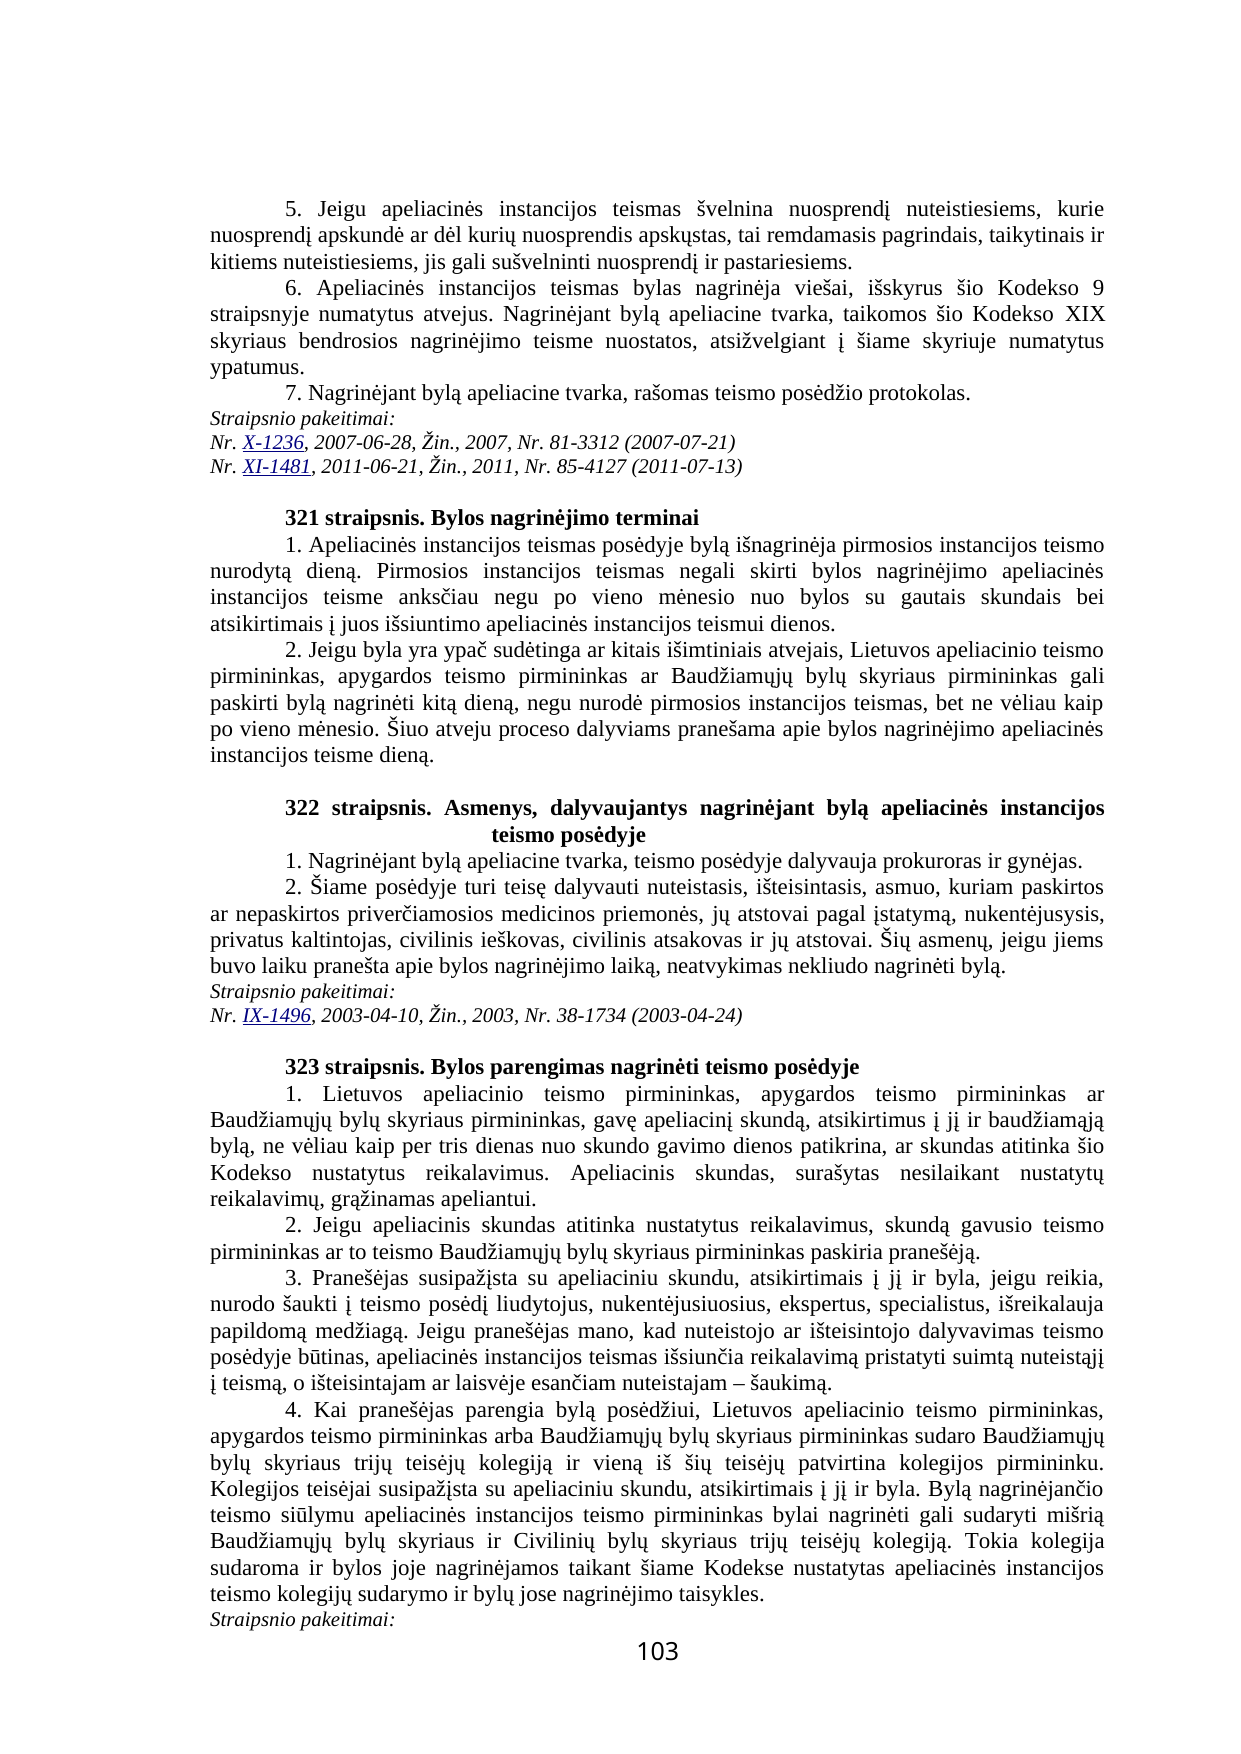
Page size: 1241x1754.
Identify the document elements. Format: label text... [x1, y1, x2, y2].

text Straipsnio pakeitimai: [210, 406, 1106, 430]
text Straipsnio pakeitimai: [210, 979, 1106, 1003]
text 1. Lietuvos apeliacinio teismo pirmininkas, apygardos teismo pirmininkas ar Baudžiamųjų bylų skyriaus pirmininkas, gavę apeliacinį skundą, atsikirtimus į jį ir baudžiamąją bylą, ne vėliau kaip per tris dienas nuo skundo gavimo dienos patikrina, ar skundas atitinka šio Kodekso nustatytus reikalavimus. Apeliacinis skundas, surašytas nesilaikant nustatytų reikalavimų, grąžinamas apeliantui. [210, 1079, 1106, 1211]
text Nr. IX-1496, 2003-04-10, Žin., 2003, Nr. 38-1734 (2003-04-24) [210, 1003, 1106, 1027]
text 2. Šiame posėdyje turi teisę dalyvauti nuteistasis, išteisintasis, asmuo, kuriam paskirtos ar nepaskirtos priverčiamosios medicinos priemonės, jų atstovai pagal įstatymą, nukentėjusysis, privatus kaltintojas, civilinis ieškovas, civilinis atsakovas ir jų atstovai. Šių asmenų, jeigu jiems buvo laiku pranešta apie bylos nagrinėjimo laiką, neatvykimas nekliudo nagrinėti bylą. [210, 873, 1106, 979]
text 321 straipsnis. Bylos nagrinėjimo terminai [210, 504, 1106, 531]
text 6. Apeliacinės instancijos teismas bylas nagrinėja viešai, išskyrus šio Kodekso 9 straipsnyje numatytus atvejus. Nagrinėjant bylą apeliacine tvarka, taikomos šio Kodekso XIX skyriaus bendrosios nagrinėjimo teisme nuostatos, atsižvelgiant į šiame skyriuje numatytus ypatumus. [210, 274, 1106, 379]
text 3. Pranešėjas susipažįsta su apeliaciniu skundu, atsikirtimais į jį ir byla, jeigu reikia, nurodo šaukti į teismo posėdį liudytojus, nukentėjusiuosius, ekspertus, specialistus, išreikalauja papildomą medžiagą. Jeigu pranešėjas mano, kad nuteistojo ar išteisintojo dalyvavimas teismo posėdyje būtinas, apeliacinės instancijos teismas išsiunčia reikalavimą pristatyti suimtą nuteistąjį į teismą, o išteisintajam ar laisvėje esančiam nuteistajam – šaukimą. [210, 1264, 1106, 1396]
text 2. Jeigu apeliacinis skundas atitinka nustatytus reikalavimus, skundą gavusio teismo pirmininkas ar to teismo Baudžiamųjų bylų skyriaus pirmininkas paskiria pranešėją. [210, 1211, 1106, 1264]
text 1. Nagrinėjant bylą apeliacine tvarka, teismo posėdyje dalyvauja prokuroras ir gynėjas. [210, 847, 1106, 873]
text 2. Jeigu byla yra ypač sudėtinga ar kitais išimtiniais atvejais, Lietuvos apeliacinio teismo pirmininkas, apygardos teismo pirmininkas ar Baudžiamųjų bylų skyriaus pirmininkas gali paskirti bylą nagrinėti kitą dieną, negu nurodė pirmosios instancijos teismas, bet ne vėliau kaip po vieno mėnesio. Šiuo atveju proceso dalyviams pranešama apie bylos nagrinėjimo apeliacinės instancijos teisme dieną. [210, 636, 1106, 768]
text 5. Jeigu apeliacinės instancijos teismas švelnina nuosprendį nuteistiesiems, kurie nuosprendį apskundė ar dėl kurių nuosprendis apskųstas, tai remdamasis pagrindais, taikytinais ir kitiems nuteistiesiems, jis gali sušvelninti nuosprendį ir pastariesiems. [210, 195, 1106, 274]
text 7. Nagrinėjant bylą apeliacine tvarka, rašomas teismo posėdžio protokolas. [210, 379, 1106, 406]
text Nr. X-1236, 2007-06-28, Žin., 2007, Nr. 81-3312 (2007-07-21) [210, 430, 1106, 454]
text 4. Kai pranešėjas parengia bylą posėdžiui, Lietuvos apeliacinio teismo pirmininkas, apygardos teismo pirmininkas arba Baudžiamųjų bylų skyriaus pirmininkas sudaro Baudžiamųjų bylų skyriaus trijų teisėjų kolegiją ir vieną iš šių teisėjų patvirtina kolegijos pirmininku. Kolegijos teisėjai susipažįsta su apeliaciniu skundu, atsikirtimais į jį ir byla. Bylą nagrinėjančio teismo siūlymu apeliacinės instancijos teismo pirmininkas bylai nagrinėti gali sudaryti mišrią Baudžiamųjų bylų skyriaus ir Civilinių bylų skyriaus trijų teisėjų kolegiją. Tokia kolegija sudaroma ir bylos joje nagrinėjamos taikant šiame Kodekse nustatytas apeliacinės instancijos teismo kolegijų sudarymo ir bylų jose nagrinėjimo taisykles. [210, 1396, 1106, 1607]
text Straipsnio pakeitimai: [210, 1607, 1106, 1631]
text Nr. XI-1481, 2011-06-21, Žin., 2011, Nr. 85-4127 (2011-07-13) [210, 454, 1106, 478]
text 1. Apeliacinės instancijos teismas posėdyje bylą išnagrinėja pirmosios instancijos teismo nurodytą dieną. Pirmosios instancijos teismas negali skirti bylos nagrinėjimo apeliacinės instancijos teisme anksčiau negu po vieno mėnesio nuo bylos su gautais skundais bei atsikirtimais į juos išsiuntimo apeliacinės instancijos teismui dienos. [210, 531, 1106, 636]
text 323 straipsnis. Bylos parengimas nagrinėti teismo posėdyje [210, 1053, 1106, 1079]
text 322 straipsnis. Asmenys, dalyvaujantys nagrinėjant bylą apeliacinės instancijos teismo posėdyje [285, 794, 1106, 847]
